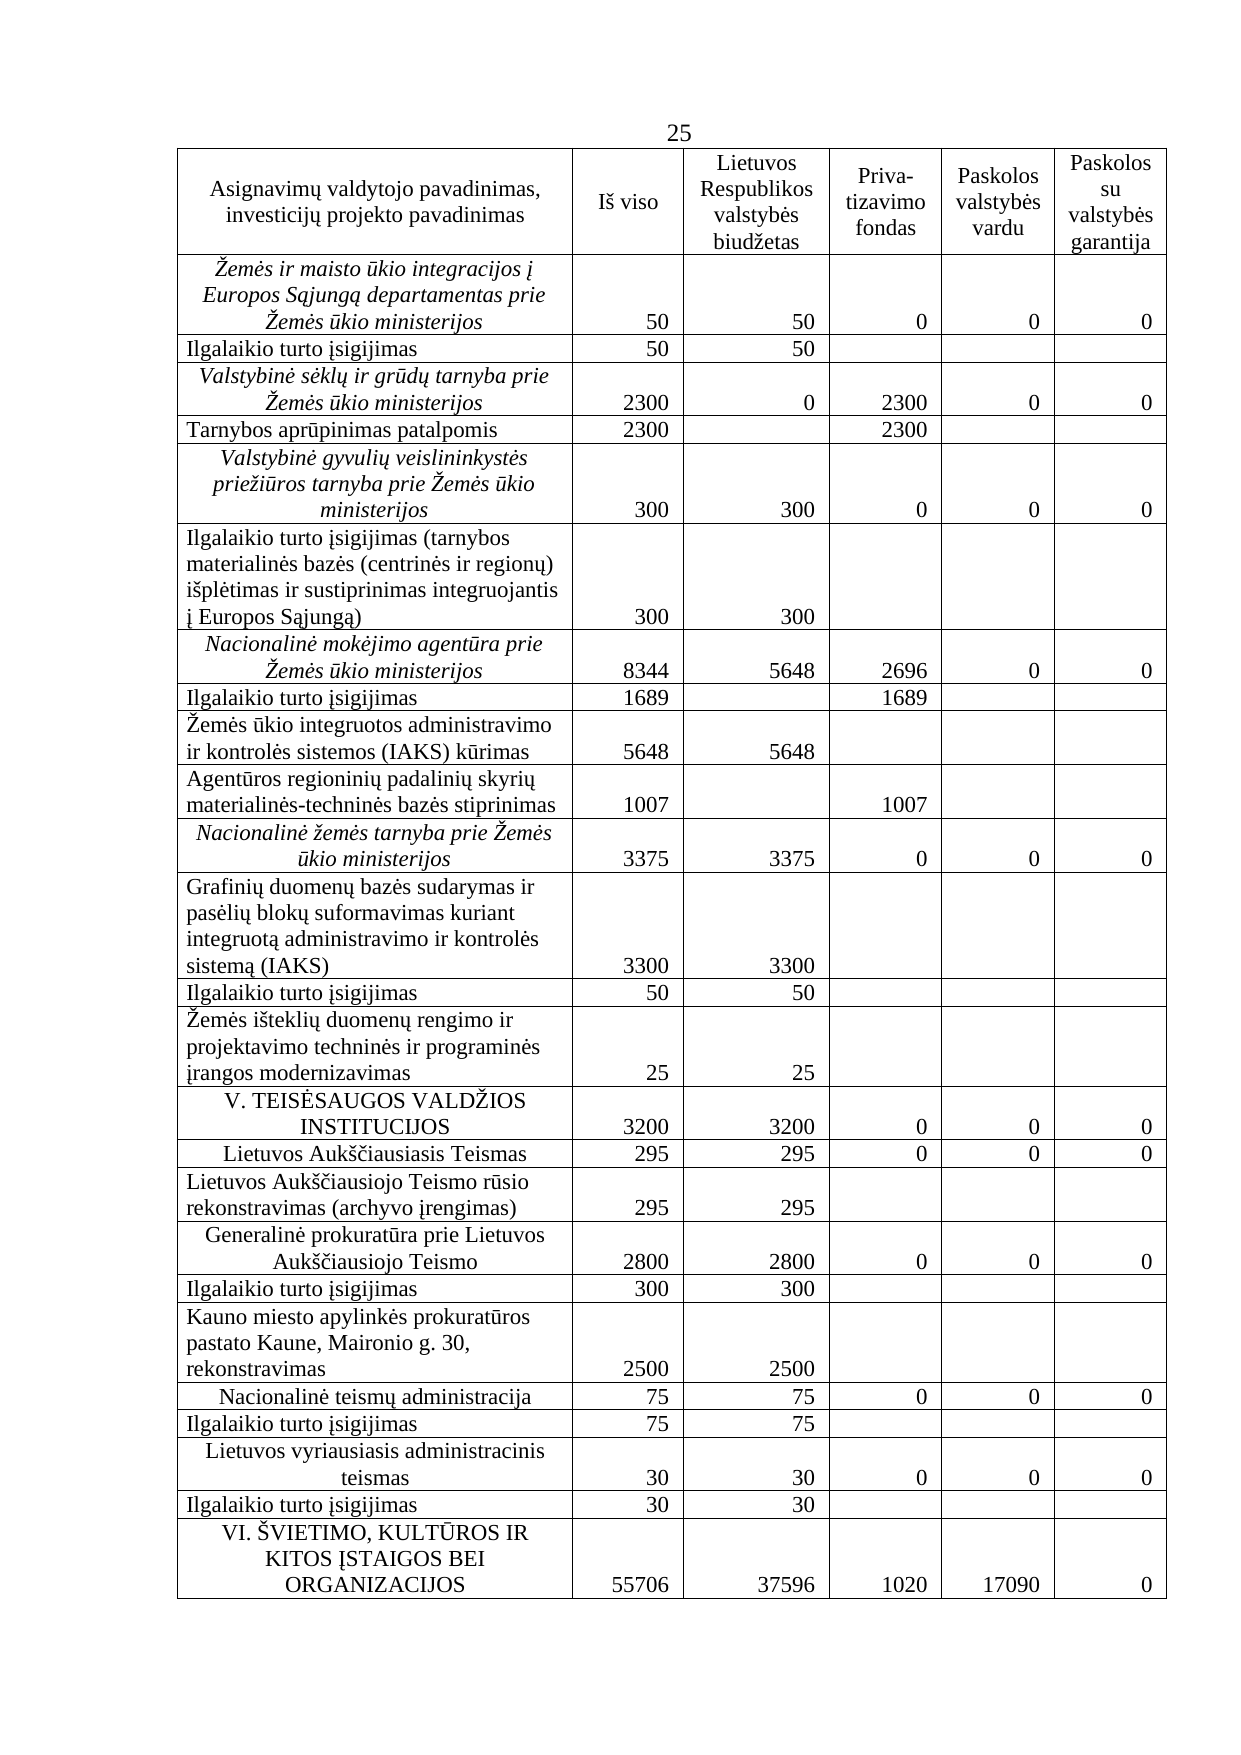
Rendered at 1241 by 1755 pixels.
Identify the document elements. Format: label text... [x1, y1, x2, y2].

table_cell Ilgalaikio turto įsigijimas [178, 335, 572, 362]
table_header Paskolos su valstybės garantija [1055, 149, 1166, 254]
table_cell [1055, 1410, 1166, 1437]
table_cell [1055, 335, 1166, 362]
table_cell 3200 [573, 1087, 683, 1139]
table_cell [1055, 979, 1166, 1006]
table_cell 3375 [573, 819, 683, 872]
table_cell 2300 [830, 416, 941, 443]
table_cell [942, 1491, 1054, 1518]
table_cell Nacionalinė mokėjimo agentūra prie Žemės ūkio ministerijos [178, 630, 572, 683]
table_cell 2800 [573, 1222, 683, 1274]
table_cell 0 [942, 363, 1054, 415]
table_cell 50 [684, 979, 829, 1006]
table_cell 0 [942, 1087, 1054, 1139]
table_cell [830, 873, 941, 978]
table_cell [830, 1007, 941, 1086]
table_cell Lietuvos vyriausiasis administracinis teismas [178, 1438, 572, 1490]
table_cell 0 [942, 1140, 1054, 1167]
table_cell Ilgalaikio turto įsigijimas [178, 1275, 572, 1302]
table_cell [1055, 1168, 1166, 1221]
table_cell 2300 [573, 363, 683, 415]
table_cell Ilgalaikio turto įsigijimas [178, 684, 572, 710]
table_cell 0 [830, 1383, 941, 1409]
table_cell [942, 1007, 1054, 1086]
table_cell 0 [830, 255, 941, 334]
table_cell 2500 [573, 1303, 683, 1382]
table_cell 0 [830, 444, 941, 523]
table_cell 295 [573, 1168, 683, 1221]
table_cell [942, 873, 1054, 978]
table_header Asignavimų valdytojo pavadinimas, investicijų projekto pavadinimas [178, 149, 572, 254]
table_cell 0 [830, 1140, 941, 1167]
table_cell 2300 [830, 363, 941, 415]
table_cell 0 [684, 363, 829, 415]
table_cell 0 [942, 1438, 1054, 1490]
table_cell Lietuvos Aukščiausiojo Teismo rūsio rekonstravimas (archyvo įrengimas) [178, 1168, 572, 1221]
table_cell Žemės ūkio integruotos administravimo ir kontrolės sistemos (IAKS) kūrimas [178, 711, 572, 764]
table_cell 75 [573, 1383, 683, 1409]
table_header Priva-tizavimo fondas [830, 149, 941, 254]
table_cell [1055, 524, 1166, 629]
table_cell 0 [1055, 363, 1166, 415]
table_cell [1055, 1303, 1166, 1382]
table_cell Kauno miesto apylinkės prokuratūros pastato Kaune, Maironio g. 30, rekonstravimas [178, 1303, 572, 1382]
table_cell 0 [830, 819, 941, 872]
table_cell 0 [1055, 1140, 1166, 1167]
table_cell 0 [830, 1438, 941, 1490]
table_header Iš viso [573, 149, 683, 254]
table_cell Ilgalaikio turto įsigijimas [178, 1410, 572, 1437]
table_cell 300 [573, 1275, 683, 1302]
table_cell 295 [684, 1168, 829, 1221]
table_cell 25 [684, 1007, 829, 1086]
table_cell 30 [684, 1491, 829, 1518]
table_cell 5648 [684, 711, 829, 764]
table_cell Agentūros regioninių padalinių skyrių materialinės-techninės bazės stiprinimas [178, 765, 572, 818]
table_cell 295 [684, 1140, 829, 1167]
table_cell [830, 1275, 941, 1302]
table_cell 50 [684, 255, 829, 334]
table_cell 0 [942, 630, 1054, 683]
table_cell [942, 416, 1054, 443]
table_cell Nacionalinė teismų administracija [178, 1383, 572, 1409]
table_cell Grafinių duomenų bazės sudarymas ir pasėlių blokų suformavimas kuriant integruotą administravimo ir kontrolės sistemą (IAKS) [178, 873, 572, 978]
table_cell [942, 765, 1054, 818]
table_cell [942, 1410, 1054, 1437]
table_cell [830, 335, 941, 362]
table_cell Valstybinė sėklų ir grūdų tarnyba prie Žemės ūkio ministerijos [178, 363, 572, 415]
table_cell [1055, 416, 1166, 443]
table_cell V. TEISĖSAUGOS VALDŽIOS INSTITUCIJOS [178, 1087, 572, 1139]
table_cell 2696 [830, 630, 941, 683]
table_cell 30 [573, 1438, 683, 1490]
table_cell 2300 [573, 416, 683, 443]
table_cell Ilgalaikio turto įsigijimas [178, 1491, 572, 1518]
table_header Lietuvos Respublikos valstybės biudžetas [684, 149, 829, 254]
table_cell [830, 711, 941, 764]
table_cell 50 [573, 255, 683, 334]
table_cell 30 [684, 1438, 829, 1490]
table_cell [942, 711, 1054, 764]
table_cell 300 [684, 444, 829, 523]
table_cell 0 [1055, 819, 1166, 872]
table_cell 30 [573, 1491, 683, 1518]
table_cell [942, 1275, 1054, 1302]
table_cell 1007 [573, 765, 683, 818]
table_cell 1689 [830, 684, 941, 710]
table_cell [1055, 873, 1166, 978]
table_cell 300 [573, 524, 683, 629]
table_cell [1055, 1007, 1166, 1086]
table_cell 2800 [684, 1222, 829, 1274]
table_cell [942, 1303, 1054, 1382]
table_cell [684, 684, 829, 710]
table_cell 300 [573, 444, 683, 523]
table_cell [942, 524, 1054, 629]
table_cell Nacionalinė žemės tarnyba prie Žemės ūkio ministerijos [178, 819, 572, 872]
table_cell 37596 [684, 1519, 829, 1598]
table_cell 2500 [684, 1303, 829, 1382]
table_cell [942, 335, 1054, 362]
table_cell 50 [573, 979, 683, 1006]
table_cell Tarnybos aprūpinimas patalpomis [178, 416, 572, 443]
table_cell 0 [1055, 630, 1166, 683]
table_cell 0 [1055, 1438, 1166, 1490]
table_cell [1055, 684, 1166, 710]
table_cell 5648 [573, 711, 683, 764]
table_cell 17090 [942, 1519, 1054, 1598]
table_cell [1055, 711, 1166, 764]
table_cell 1689 [573, 684, 683, 710]
table_cell 25 [573, 1007, 683, 1086]
table_cell Ilgalaikio turto įsigijimas [178, 979, 572, 1006]
table_cell [1055, 1275, 1166, 1302]
table_cell [830, 1303, 941, 1382]
table_cell Generalinė prokuratūra prie Lietuvos Aukščiausiojo Teismo [178, 1222, 572, 1274]
table_cell 75 [573, 1410, 683, 1437]
table_cell [830, 1491, 941, 1518]
table_cell 0 [942, 255, 1054, 334]
table_cell 300 [684, 524, 829, 629]
table_cell 3300 [684, 873, 829, 978]
table_cell 3300 [573, 873, 683, 978]
table_cell [830, 524, 941, 629]
table_cell 8344 [573, 630, 683, 683]
table_cell [684, 765, 829, 818]
table_cell 300 [684, 1275, 829, 1302]
table_cell 0 [942, 1383, 1054, 1409]
table_cell 0 [942, 819, 1054, 872]
table_cell Žemės ir maisto ūkio integracijos į Europos Sąjungą departamentas prie Žemės ūkio ministerijos [178, 255, 572, 334]
table_cell 295 [573, 1140, 683, 1167]
table_cell 50 [573, 335, 683, 362]
table_cell [942, 1168, 1054, 1221]
table_cell 0 [1055, 1222, 1166, 1274]
table_cell 1020 [830, 1519, 941, 1598]
table_cell 1007 [830, 765, 941, 818]
table_cell 75 [684, 1410, 829, 1437]
table_cell 3200 [684, 1087, 829, 1139]
table_cell VI. ŠVIETIMO, KULTŪROS IR KITOS ĮSTAIGOS BEI ORGANIZACIJOS [178, 1519, 572, 1598]
table_cell [830, 979, 941, 1006]
table_cell 0 [830, 1222, 941, 1274]
table_cell Valstybinė gyvulių veislininkystės priežiūros tarnyba prie Žemės ūkio ministerijos [178, 444, 572, 523]
table_cell Lietuvos Aukščiausiasis Teismas [178, 1140, 572, 1167]
table_cell 0 [1055, 1519, 1166, 1598]
table_cell 0 [830, 1087, 941, 1139]
table_cell 55706 [573, 1519, 683, 1598]
table_cell 0 [1055, 1383, 1166, 1409]
table_cell 0 [1055, 255, 1166, 334]
table_cell Žemės išteklių duomenų rengimo ir projektavimo techninės ir programinės įrangos modernizavimas [178, 1007, 572, 1086]
table_cell 0 [942, 1222, 1054, 1274]
table_cell Ilgalaikio turto įsigijimas (tarnybos materialinės bazės (centrinės ir regionų) išplėtimas ir sustiprinimas integruojantis į Europos Sąjungą) [178, 524, 572, 629]
table_cell 3375 [684, 819, 829, 872]
table_cell [942, 979, 1054, 1006]
table_cell [830, 1168, 941, 1221]
table_cell [830, 1410, 941, 1437]
table_cell [1055, 765, 1166, 818]
table_cell 5648 [684, 630, 829, 683]
table_cell [684, 416, 829, 443]
table_cell 0 [1055, 1087, 1166, 1139]
table_cell 0 [942, 444, 1054, 523]
table_header Paskolos valstybės vardu [942, 149, 1054, 254]
table_cell [942, 684, 1054, 710]
table_cell [1055, 1491, 1166, 1518]
table_cell 75 [684, 1383, 829, 1409]
table_cell 0 [1055, 444, 1166, 523]
table_cell 50 [684, 335, 829, 362]
